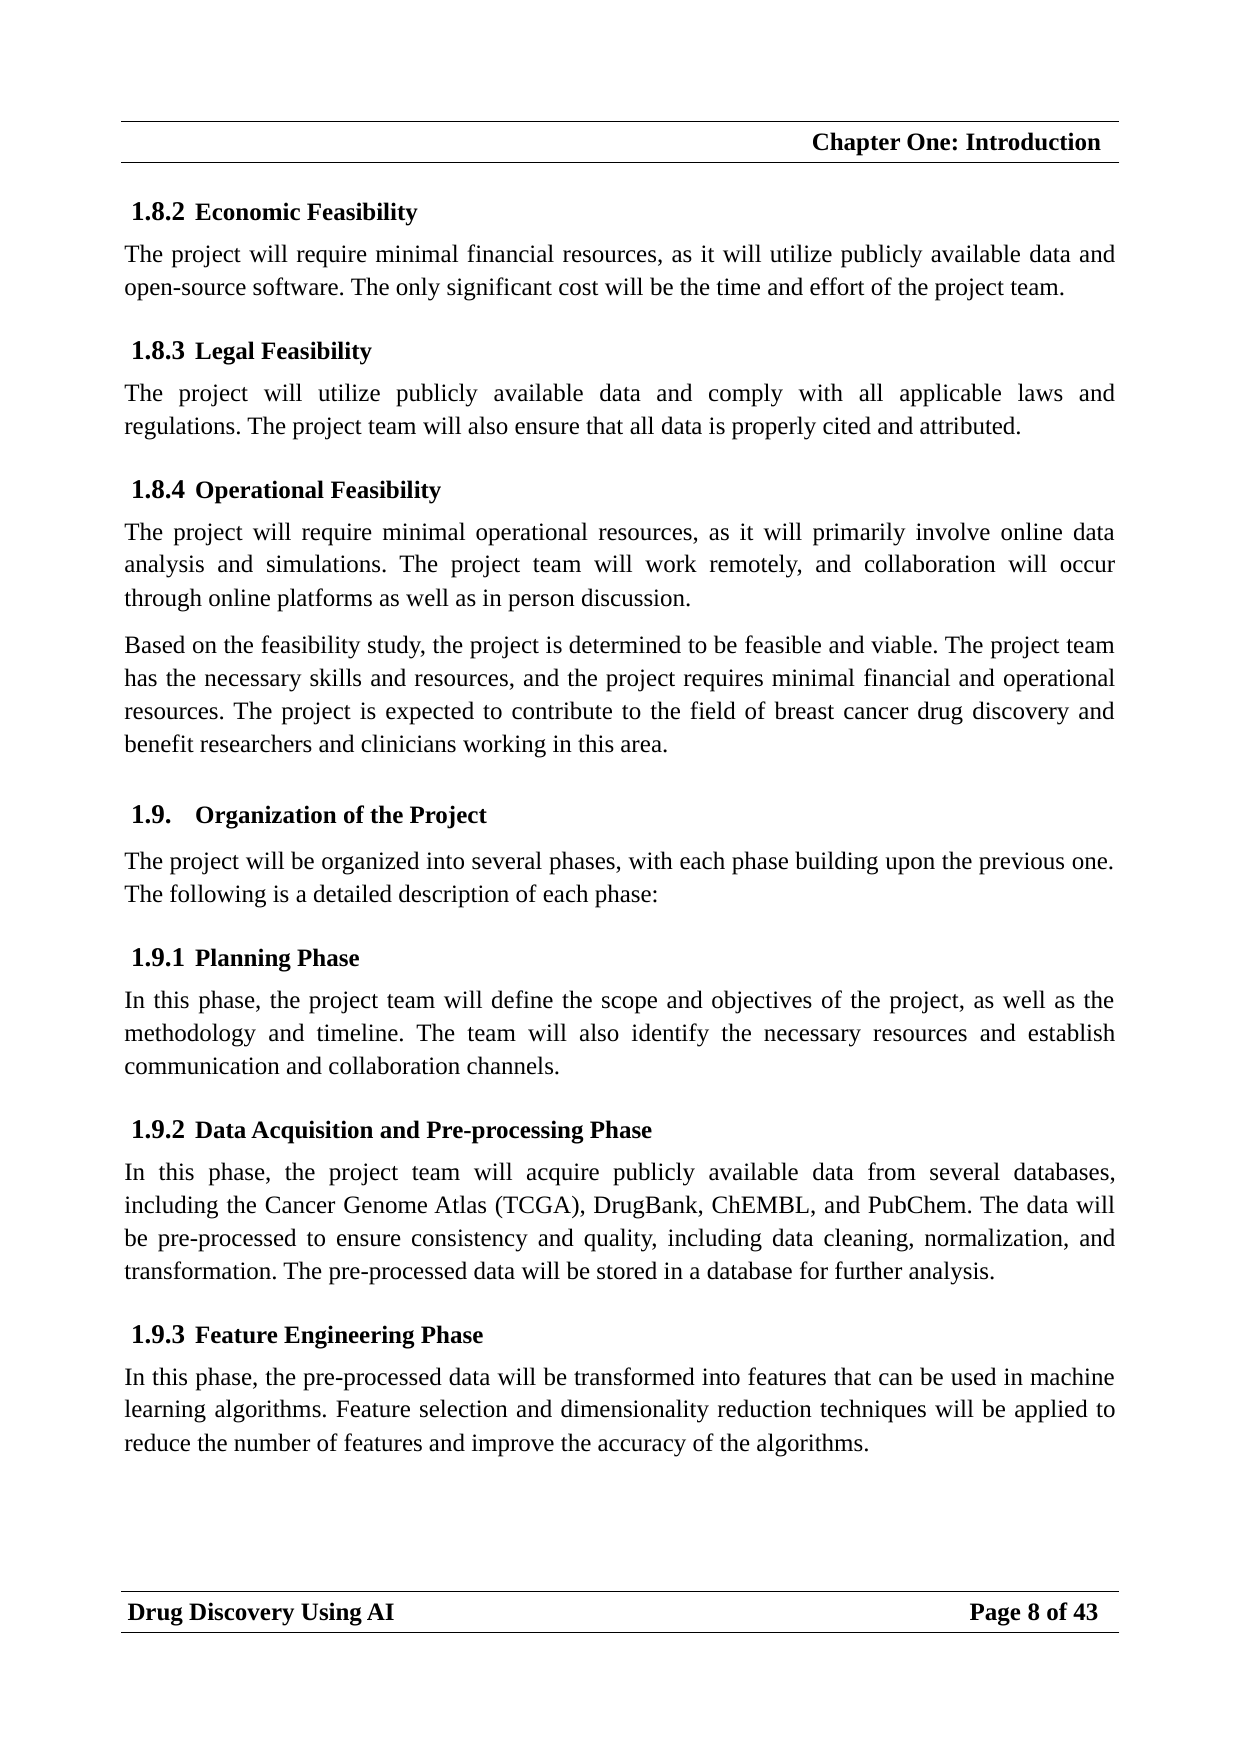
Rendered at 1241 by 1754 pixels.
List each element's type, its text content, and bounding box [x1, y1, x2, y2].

text The project will utilize publicly available data and comply with all applicable laws and regulations. The project team will also ensure that all data is properly cited and attributed. [121, 375, 1119, 439]
subtitle Planning Phase [121, 938, 1119, 972]
text In this phase, the project team will define the scope and objectives of the project, as well as the methodology and timeline. The team will also identify the necessary resources and establish communication and collaboration channels. [121, 982, 1119, 1079]
text In this phase, the project team will acquire publicly available data from several databases, including the Cancer Genome Atlas (TCGA), DrugBank, ChEMBL, and PubChem. The data will be pre-processed to ensure consistency and quality, including data cleaning, normalization, and transformation. The pre-processed data will be stored in a database for further analysis. [121, 1154, 1119, 1284]
text The project will require minimal financial resources, as it will utilize publicly available data and open-source software. The only significant cost will be the time and effort of the project team. [121, 236, 1119, 301]
subtitle Legal Feasibility [121, 331, 1119, 365]
subtitle Feature Engineering Phase [121, 1315, 1119, 1349]
subtitle Data Acquisition and Pre-processing Phase [121, 1110, 1119, 1144]
subtitle Economic Feasibility [121, 192, 1119, 226]
text In this phase, the pre-processed data will be transformed into features that can be used in machine learning algorithms. Feature selection and dimensionality reduction techniques will be applied to reduce the number of features and improve the accuracy of the algorithms. [121, 1358, 1119, 1456]
subtitle Organization of the Project [121, 795, 1119, 829]
text Based on the feasibility study, the project is determined to be feasible and viable. The project team has the necessary skills and resources, and the project requires minimal financial and operational resources. The project is expected to contribute to the field of breast cancer drug discovery and benefit researchers and clinicians working in this area. [121, 627, 1119, 758]
text The project will be organized into several phases, with each phase building upon the previous one. The following is a detailed description of each phase: [121, 843, 1119, 908]
text The project will require minimal operational resources, as it will primarily involve online data analysis and simulations. The project team will work remotely, and collaboration will occur through online platforms as well as in person discussion. [121, 513, 1119, 611]
subtitle Operational Feasibility [121, 470, 1119, 504]
